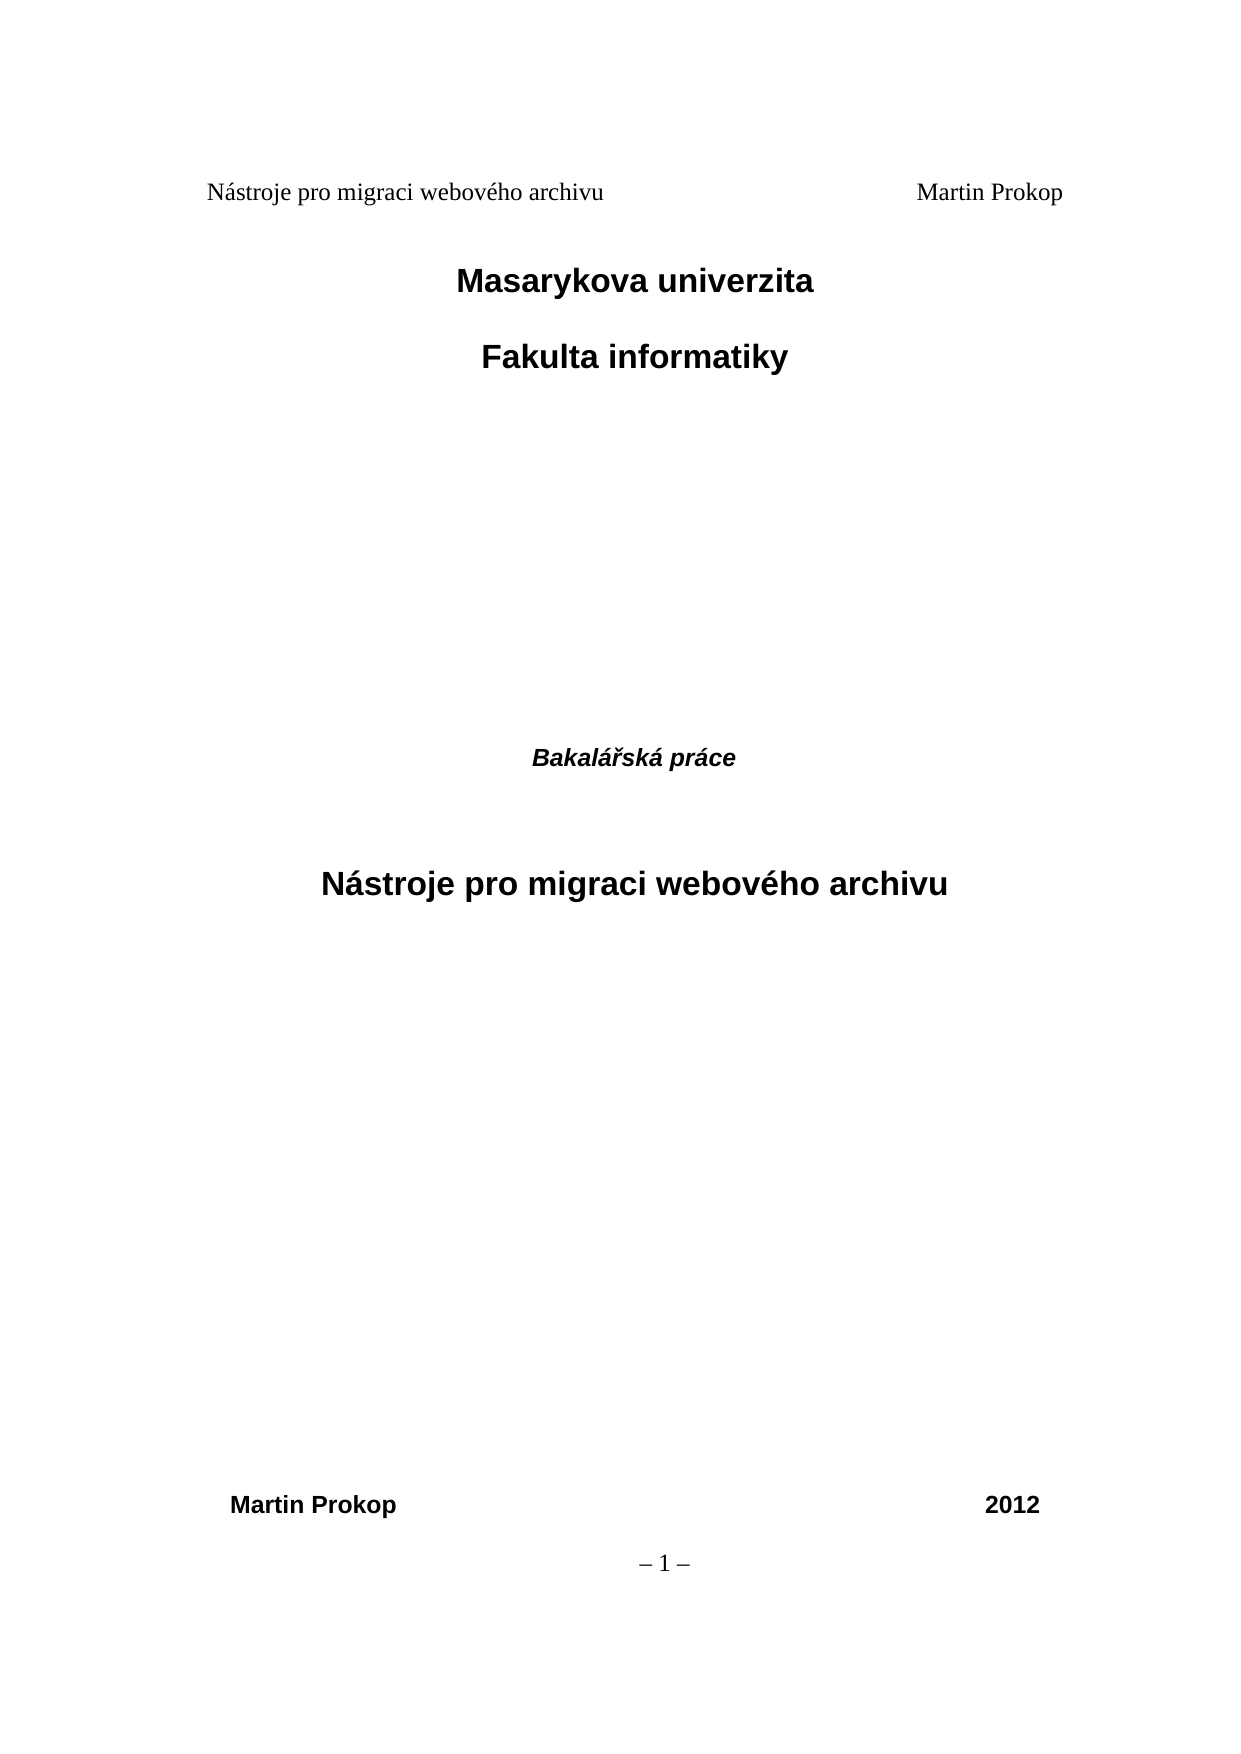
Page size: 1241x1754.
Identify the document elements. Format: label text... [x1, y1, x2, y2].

subtitle Bakalářská práce [207, 743, 1063, 771]
subtitle Fakulta informatiky [207, 337, 1063, 375]
subtitle Nástroje pro migraci webového archivu [207, 864, 1063, 902]
subtitle Martin Prokop 2012 [207, 1490, 1063, 1518]
subtitle Masarykova univerzita [207, 260, 1063, 299]
